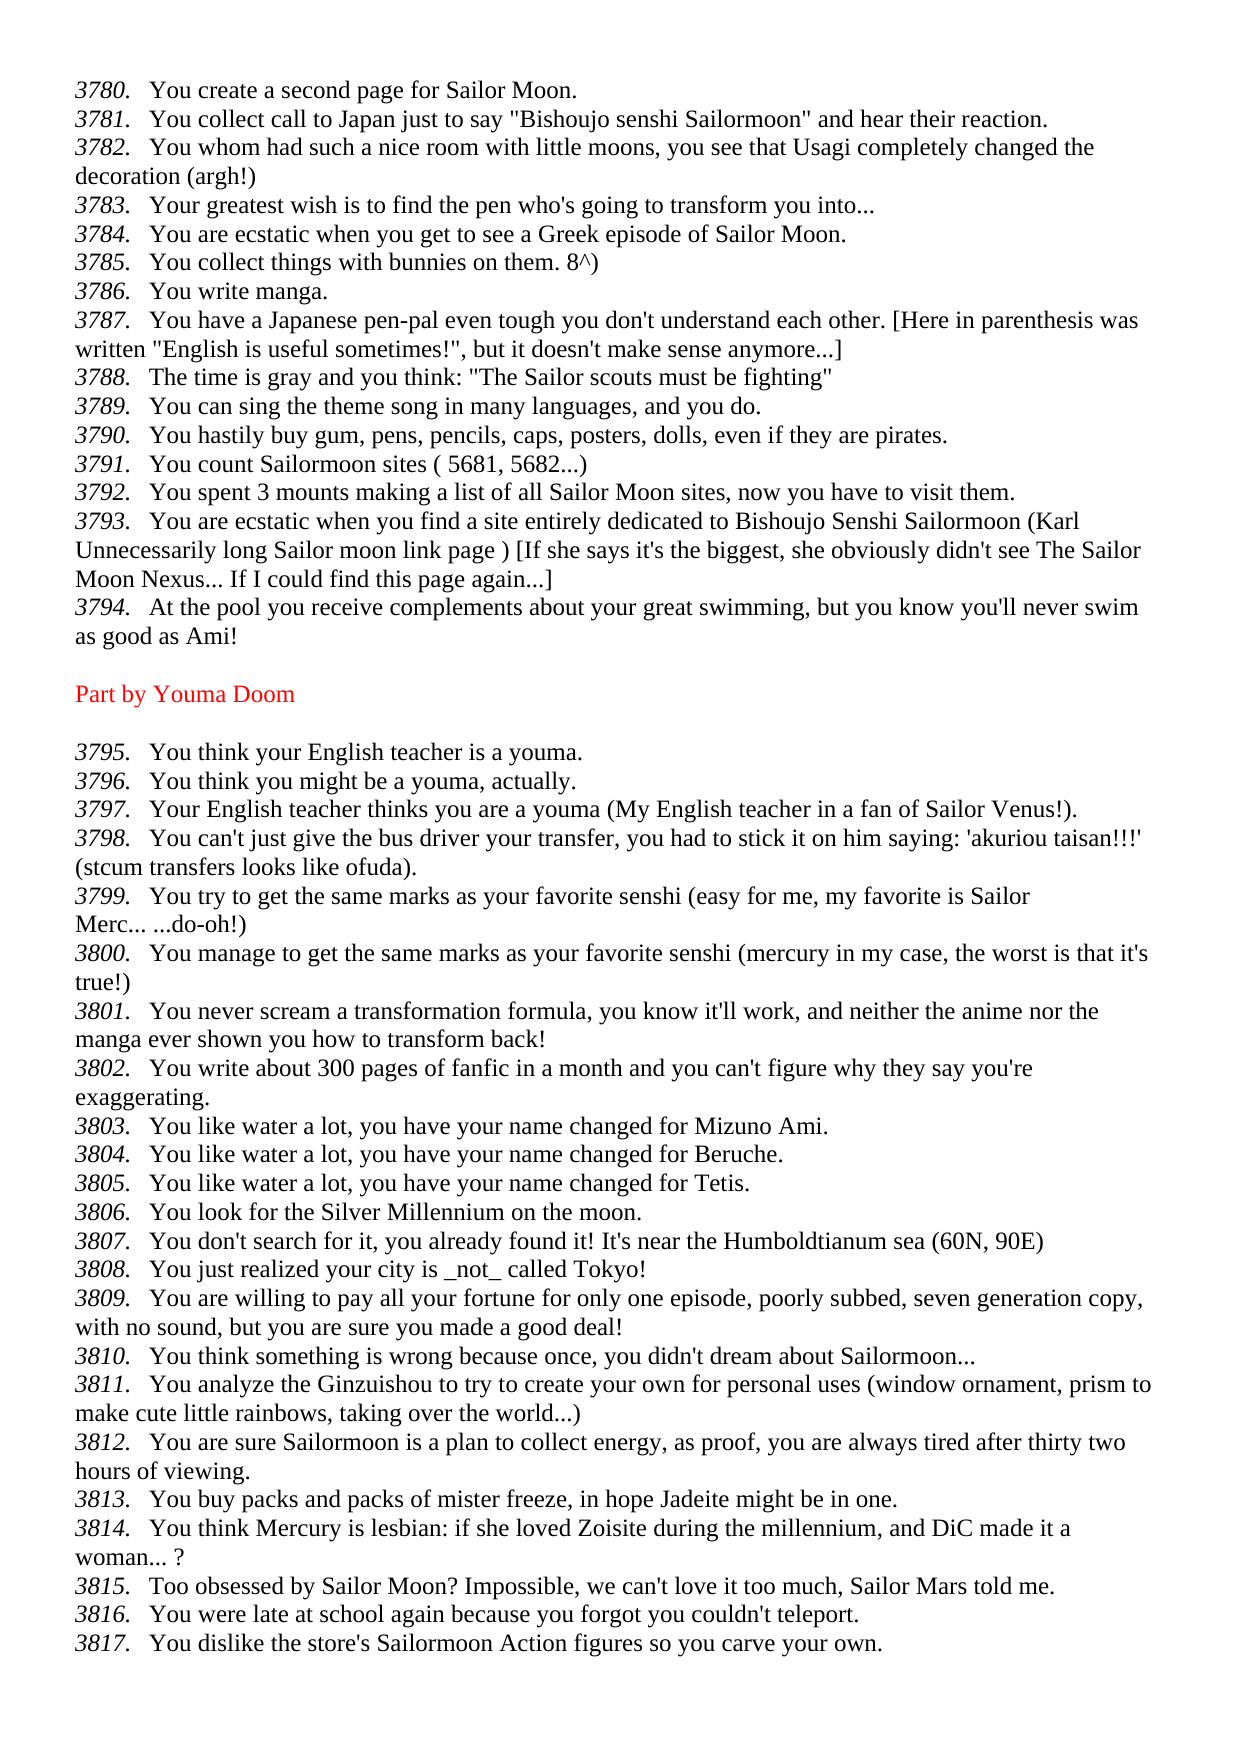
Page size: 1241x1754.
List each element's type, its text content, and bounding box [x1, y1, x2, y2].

list You are sure Sailormoon is a plan to collect energy, as proof, you are always tired after thirty two hours of viewing. [75, 1427, 1165, 1484]
list You buy packs and packs of mister freeze, in hope Jadeite might be in one. [75, 1484, 1165, 1513]
list You like water a lot, you have your name changed for Mizuno Ami. [75, 1111, 1165, 1139]
list You try to get the same marks as your favorite senshi (easy for me, my favorite is Sailor Merc... ...do-oh!) [75, 881, 1165, 938]
list The time is gray and you think: "The Sailor scouts must be fighting" [75, 362, 1165, 391]
list You think Mercury is lesbian: if she loved Zoisite during the millennium, and DiC made it a woman... ? [75, 1513, 1165, 1571]
text Part by Youma Doom [75, 679, 1165, 708]
list You manage to get the same marks as your favorite senshi (mercury in my case, the worst is that it's true!) [75, 938, 1165, 996]
list Too obsessed by Sailor Moon? Impossible, we can't love it too much, Sailor Mars told me. [75, 1571, 1165, 1599]
list You whom had such a nice room with little moons, you see that Usagi completely changed the decoration (argh!) [75, 132, 1165, 190]
list You don't search for it, you already found it! It's near the Humboldtianum sea (60N, 90E) [75, 1226, 1165, 1254]
list You write about 300 pages of fanfic in a month and you can't figure why they say you're exaggerating. [75, 1053, 1165, 1111]
list You just realized your city is _not_ called Tokyo! [75, 1254, 1165, 1283]
list You create a second page for Sailor Moon. [75, 75, 1165, 104]
list You spent 3 mounts making a list of all Sailor Moon sites, now you have to visit them. [75, 477, 1165, 506]
list You are ecstatic when you find a site entirely dedicated to Bishoujo Senshi Sailormoon (Karl Unnecessarily long Sailor moon link page ) [If she says it's the biggest, she obviously didn't see The Sailor Moon Nexus... If I could find this page again...] [75, 506, 1165, 592]
list You count Sailormoon sites ( 5681, 5682...) [75, 449, 1165, 477]
list You like water a lot, you have your name changed for Beruche. [75, 1139, 1165, 1168]
list You think something is wrong because once, you didn't dream about Sailormoon... [75, 1341, 1165, 1369]
list You dislike the store's Sailormoon Action figures so you carve your own. [75, 1628, 1165, 1657]
list You think you might be a youma, actually. [75, 766, 1165, 794]
list You think your English teacher is a youma. [75, 737, 1165, 766]
list You are willing to pay all your fortune for only one episode, poorly subbed, seven generation copy, with no sound, but you are sure you made a good deal! [75, 1283, 1165, 1341]
list You analyze the Ginzuishou to try to create your own for personal uses (window ornament, prism to make cute little rainbows, taking over the world...) [75, 1369, 1165, 1427]
list You were late at school again because you forgot you couldn't teleport. [75, 1599, 1165, 1628]
list Your greatest wish is to find the pen who's going to transform you into... [75, 190, 1165, 219]
list You never scream a transformation formula, you know it'll work, and neither the anime nor the manga ever shown you how to transform back! [75, 996, 1165, 1053]
list You look for the Silver Millennium on the moon. [75, 1197, 1165, 1226]
list Your English teacher thinks you are a youma (My English teacher in a fan of Sailor Venus!). [75, 794, 1165, 823]
list You are ecstatic when you get to see a Greek episode of Sailor Moon. [75, 219, 1165, 247]
list You can't just give the bus driver your transfer, you had to stick it on him saying: 'akuriou taisan!!!' (stcum transfers looks like ofuda). [75, 823, 1165, 881]
list You collect call to Japan just to say "Bishoujo senshi Sailormoon" and hear their reaction. [75, 104, 1165, 132]
list You collect things with bunnies on them. 8^) [75, 247, 1165, 276]
list You hastily buy gum, pens, pencils, caps, posters, dolls, even if they are pirates. [75, 420, 1165, 449]
list At the pool you receive complements about your great swimming, but you know you'll never swim as good as Ami! [75, 592, 1165, 650]
list You like water a lot, you have your name changed for Tetis. [75, 1168, 1165, 1197]
list You write manga. [75, 276, 1165, 305]
list You can sing the theme song in many languages, and you do. [75, 391, 1165, 420]
list You have a Japanese pen-pal even tough you don't understand each other. [Here in parenthesis was written "English is useful sometimes!", but it doesn't make sense anymore...] [75, 305, 1165, 362]
